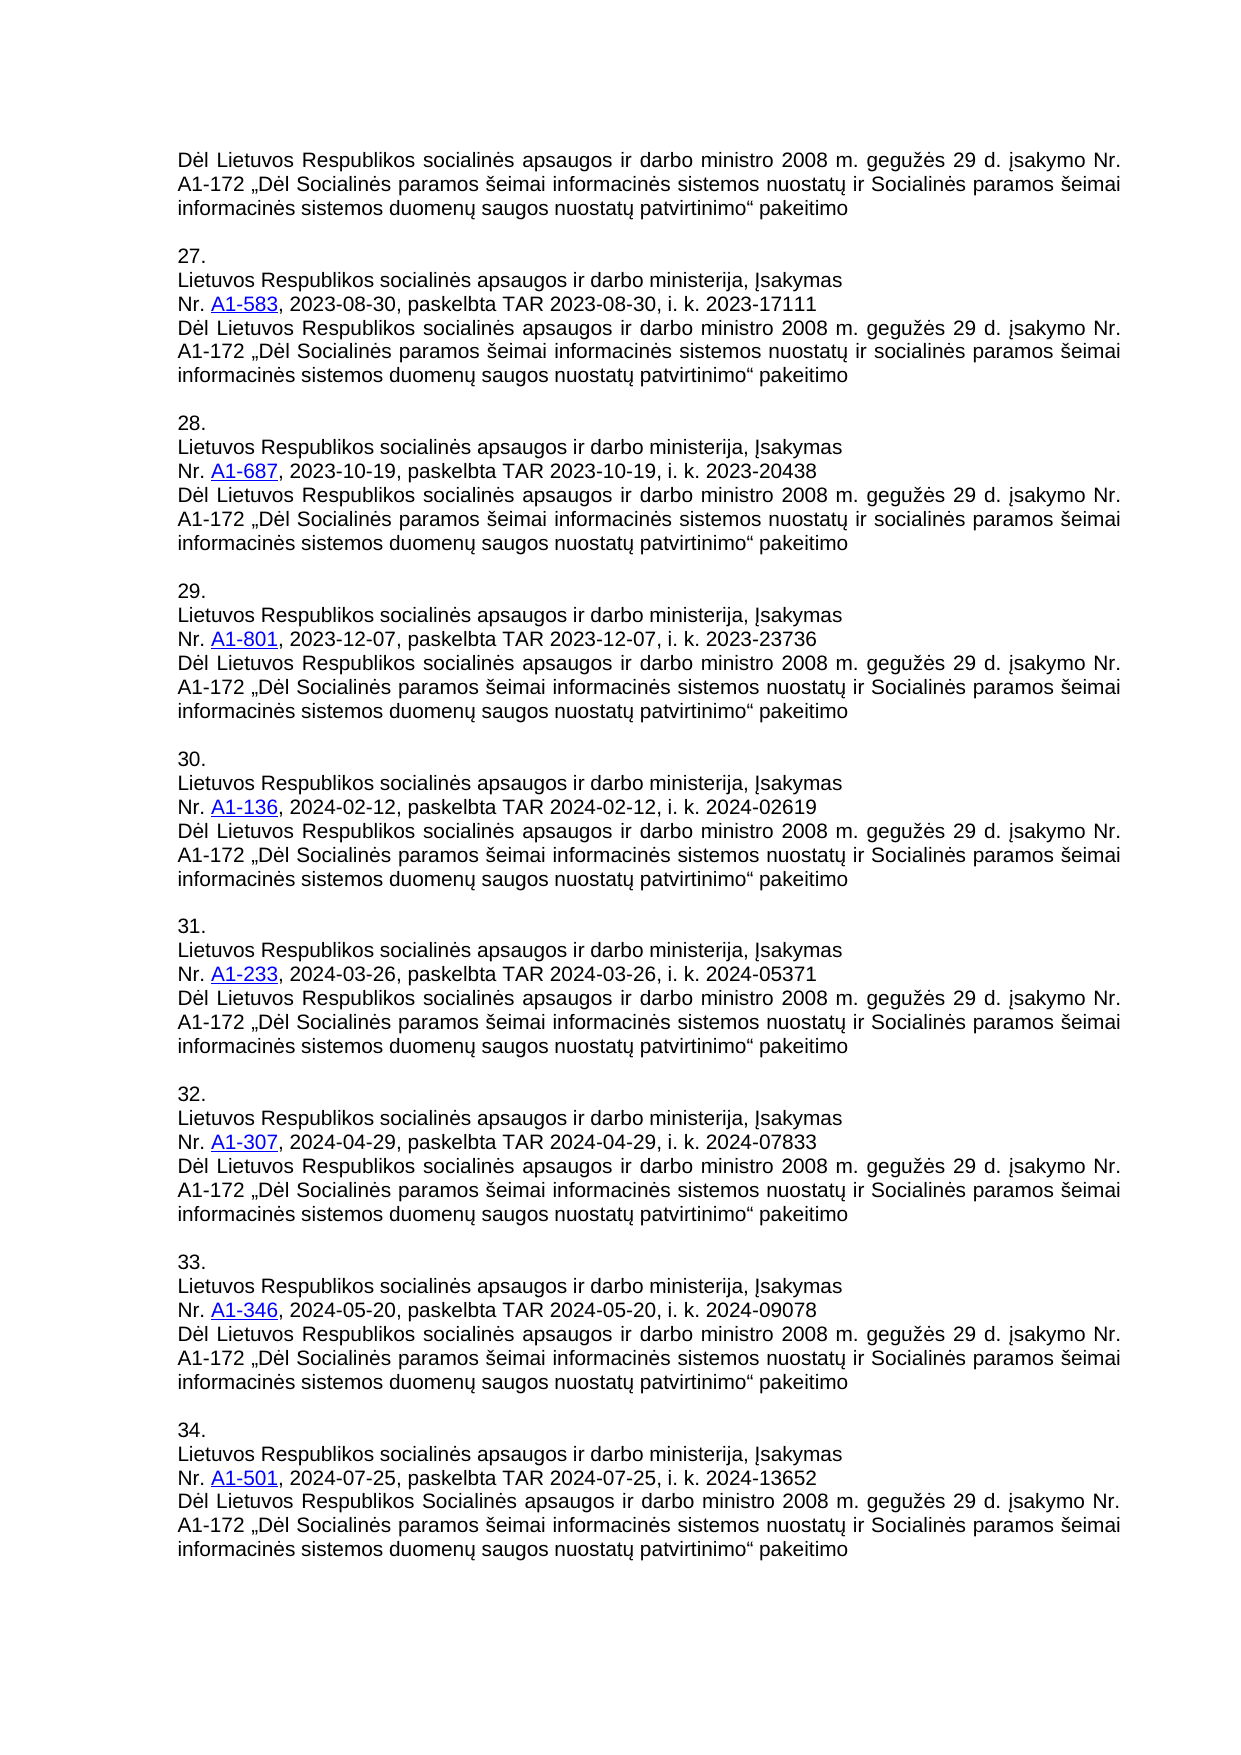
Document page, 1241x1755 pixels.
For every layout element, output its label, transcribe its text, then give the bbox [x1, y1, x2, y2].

text Nr. A1-307, 2024-04-29, paskelbta TAR 2024-04-29, i. k. 2024-07833 [177, 1130, 1122, 1154]
text Lietuvos Respublikos socialinės apsaugos ir darbo ministerija, Įsakymas [177, 1274, 1122, 1298]
text 27. [177, 243, 1122, 267]
text Dėl Lietuvos Respublikos socialinės apsaugos ir darbo ministro 2008 m. gegužės 29 d. įsakymo Nr. A1-172 „Dėl Socialinės paramos šeimai informacinės sistemos nuostatų ir Socialinės paramos šeimai informacinės sistemos duomenų saugos nuostatų patvirtinimo“ pakeitimo [177, 148, 1122, 219]
text Nr. A1-136, 2024-02-12, paskelbta TAR 2024-02-12, i. k. 2024-02619 [177, 794, 1122, 818]
text 29. [177, 579, 1122, 603]
text Lietuvos Respublikos socialinės apsaugos ir darbo ministerija, Įsakymas [177, 267, 1122, 291]
text Lietuvos Respublikos socialinės apsaugos ir darbo ministerija, Įsakymas [177, 1441, 1122, 1465]
text 28. [177, 411, 1122, 435]
text Dėl Lietuvos Respublikos socialinės apsaugos ir darbo ministro 2008 m. gegužės 29 d. įsakymo Nr. A1-172 „Dėl Socialinės paramos šeimai informacinės sistemos nuostatų ir Socialinės paramos šeimai informacinės sistemos duomenų saugos nuostatų patvirtinimo“ pakeitimo [177, 1322, 1122, 1393]
text Lietuvos Respublikos socialinės apsaugos ir darbo ministerija, Įsakymas [177, 603, 1122, 627]
text Lietuvos Respublikos socialinės apsaugos ir darbo ministerija, Įsakymas [177, 435, 1122, 459]
text 34. [177, 1417, 1122, 1441]
text Dėl Lietuvos Respublikos socialinės apsaugos ir darbo ministro 2008 m. gegužės 29 d. įsakymo Nr. A1-172 „Dėl Socialinės paramos šeimai informacinės sistemos nuostatų ir Socialinės paramos šeimai informacinės sistemos duomenų saugos nuostatų patvirtinimo“ pakeitimo [177, 651, 1122, 723]
text 33. [177, 1250, 1122, 1274]
text Lietuvos Respublikos socialinės apsaugos ir darbo ministerija, Įsakymas [177, 938, 1122, 962]
text Nr. A1-583, 2023-08-30, paskelbta TAR 2023-08-30, i. k. 2023-17111 [177, 291, 1122, 315]
text Dėl Lietuvos Respublikos socialinės apsaugos ir darbo ministro 2008 m. gegužės 29 d. įsakymo Nr. A1-172 „Dėl Socialinės paramos šeimai informacinės sistemos nuostatų ir Socialinės paramos šeimai informacinės sistemos duomenų saugos nuostatų patvirtinimo“ pakeitimo [177, 818, 1122, 890]
text 32. [177, 1082, 1122, 1106]
text Nr. A1-501, 2024-07-25, paskelbta TAR 2024-07-25, i. k. 2024-13652 [177, 1465, 1122, 1489]
text 31. [177, 914, 1122, 938]
text Nr. A1-346, 2024-05-20, paskelbta TAR 2024-05-20, i. k. 2024-09078 [177, 1298, 1122, 1322]
text Dėl Lietuvos Respublikos socialinės apsaugos ir darbo ministro 2008 m. gegužės 29 d. įsakymo Nr. A1-172 „Dėl Socialinės paramos šeimai informacinės sistemos nuostatų ir Socialinės paramos šeimai informacinės sistemos duomenų saugos nuostatų patvirtinimo“ pakeitimo [177, 986, 1122, 1058]
text Nr. A1-687, 2023-10-19, paskelbta TAR 2023-10-19, i. k. 2023-20438 [177, 459, 1122, 483]
text Lietuvos Respublikos socialinės apsaugos ir darbo ministerija, Įsakymas [177, 771, 1122, 794]
text Nr. A1-233, 2024-03-26, paskelbta TAR 2024-03-26, i. k. 2024-05371 [177, 962, 1122, 986]
text Dėl Lietuvos Respublikos socialinės apsaugos ir darbo ministro 2008 m. gegužės 29 d. įsakymo Nr. A1-172 „Dėl Socialinės paramos šeimai informacinės sistemos nuostatų ir Socialinės paramos šeimai informacinės sistemos duomenų saugos nuostatų patvirtinimo“ pakeitimo [177, 1154, 1122, 1226]
text 30. [177, 747, 1122, 771]
text Dėl Lietuvos Respublikos socialinės apsaugos ir darbo ministro 2008 m. gegužės 29 d. įsakymo Nr. A1-172 „Dėl Socialinės paramos šeimai informacinės sistemos nuostatų ir socialinės paramos šeimai informacinės sistemos duomenų saugos nuostatų patvirtinimo“ pakeitimo [177, 315, 1122, 387]
text Nr. A1-801, 2023-12-07, paskelbta TAR 2023-12-07, i. k. 2023-23736 [177, 627, 1122, 651]
text Dėl Lietuvos Respublikos Socialinės apsaugos ir darbo ministro 2008 m. gegužės 29 d. įsakymo Nr. A1-172 „Dėl Socialinės paramos šeimai informacinės sistemos nuostatų ir Socialinės paramos šeimai informacinės sistemos duomenų saugos nuostatų patvirtinimo“ pakeitimo [177, 1489, 1122, 1561]
text Dėl Lietuvos Respublikos socialinės apsaugos ir darbo ministro 2008 m. gegužės 29 d. įsakymo Nr. A1-172 „Dėl Socialinės paramos šeimai informacinės sistemos nuostatų ir socialinės paramos šeimai informacinės sistemos duomenų saugos nuostatų patvirtinimo“ pakeitimo [177, 483, 1122, 555]
text Lietuvos Respublikos socialinės apsaugos ir darbo ministerija, Įsakymas [177, 1106, 1122, 1130]
